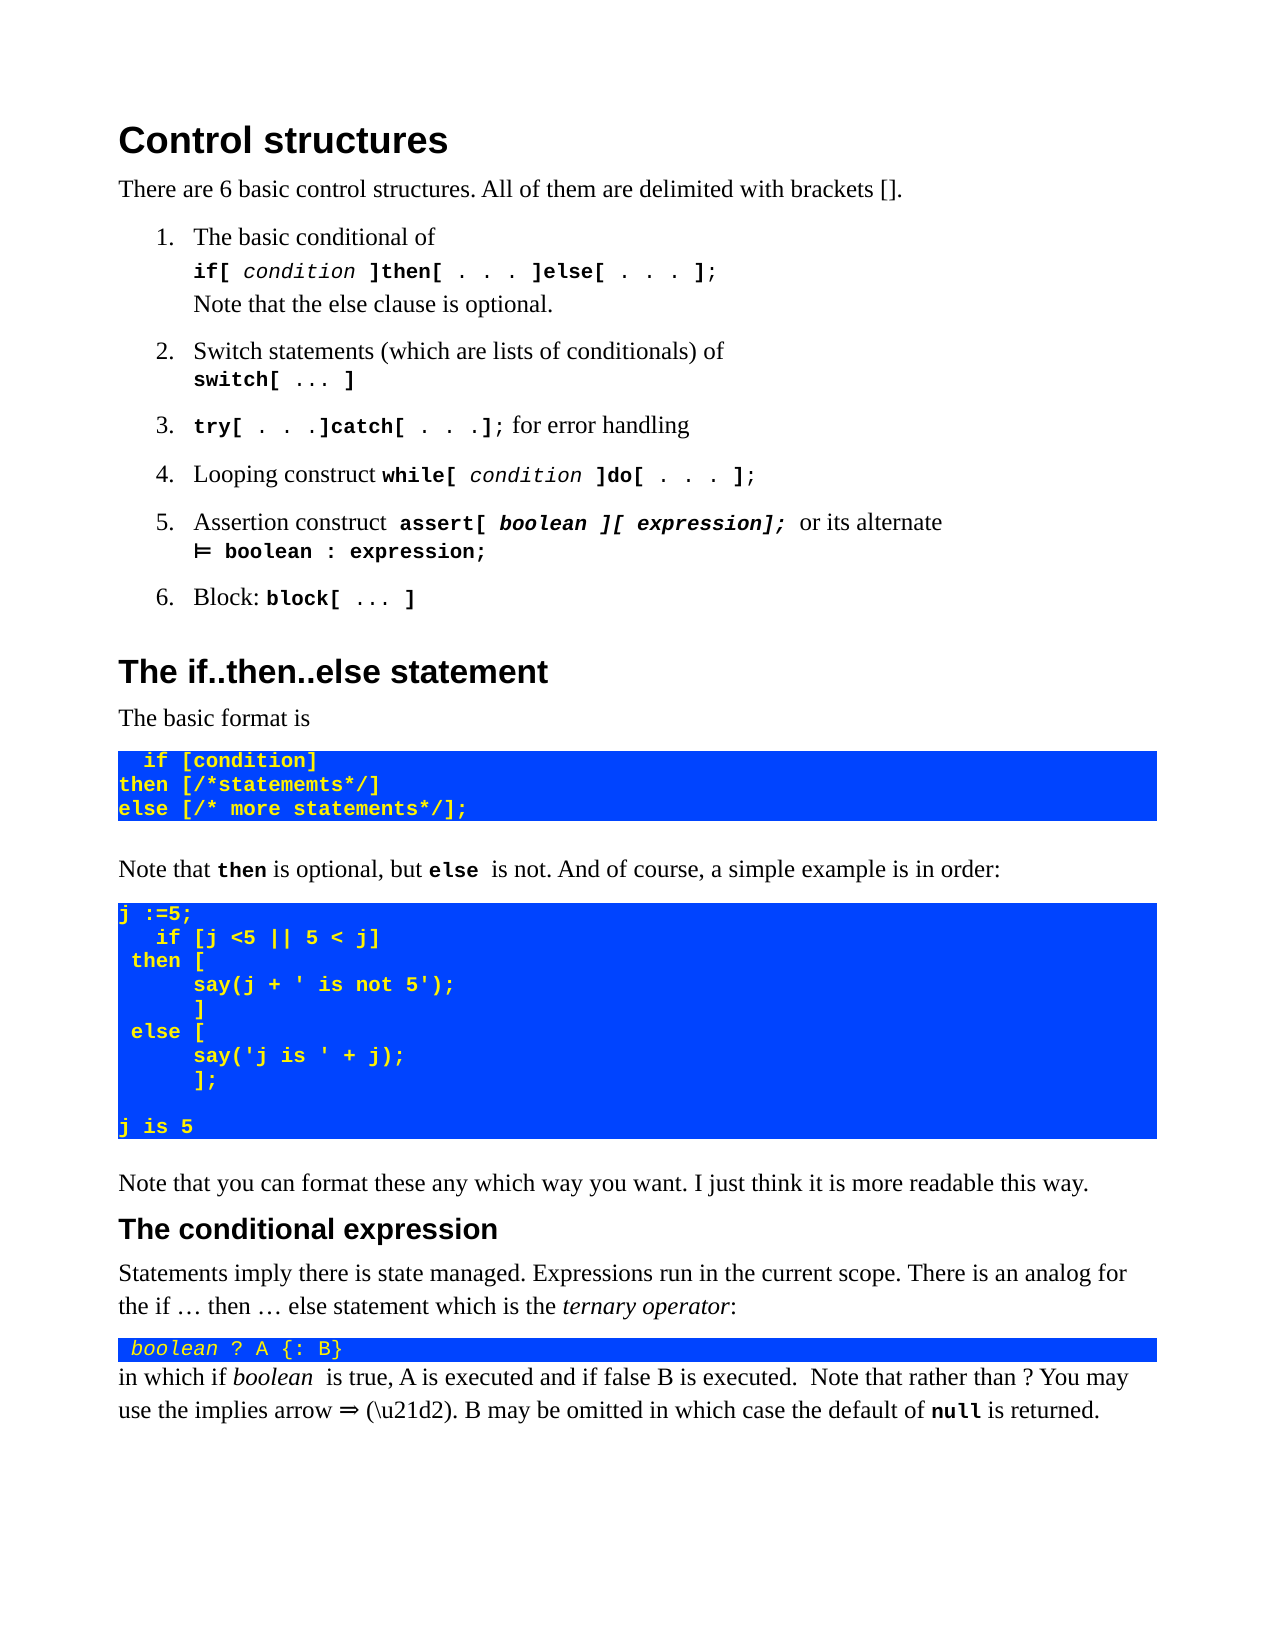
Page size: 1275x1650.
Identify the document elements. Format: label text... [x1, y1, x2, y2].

subtitle Control structures [118, 118, 1157, 162]
text ] [118, 998, 1157, 1021]
text j :=5; [118, 903, 1157, 927]
text Statements imply there is state managed. Expressions run in the current scope. There is an analog for the if … then … else statement which is the ternary operator: [118, 1258, 1157, 1319]
text if [j <5 || 5 < j] [118, 927, 1157, 950]
text in which if boolean is true, A is executed and if false B is executed. Note that rather than ? You may use the implies arrow ⇒ (\u21d2). B may be omitted in which case the default of null is returned. [118, 1362, 1157, 1425]
text The basic format is [118, 703, 1157, 732]
text then [ [118, 950, 1157, 974]
text then [/*statememts*/] [118, 774, 1157, 798]
list try[ . . .]catch[ . . .]; for error handling [156, 410, 1157, 440]
text Note that then is optional, but else is not. And of course, a simple example is in order: [118, 821, 1157, 884]
subtitle The if..then..else statement [118, 652, 1157, 690]
text ]; [118, 1068, 1157, 1092]
list Block: block[ ... ] [156, 582, 1157, 612]
text boolean ? A {: B} [118, 1338, 1157, 1362]
text if [condition] [118, 751, 1157, 774]
text There are 6 basic control structures. All of them are delimited with brackets []. [118, 174, 1157, 203]
list Assertion construct assert[ boolean ][ expression]; or its alternate ⊨ boolean : expression; [156, 507, 1157, 564]
text Note that you can format these any which way you want. I just think it is more readable this way. [118, 1168, 1157, 1197]
list Looping construct while[ condition ]do[ . . . ]; [156, 459, 1157, 488]
list The basic conditional of if[ condition ]then[ . . . ]else[ . . . ]; Note that the else clause is optional. [156, 222, 1157, 317]
text j is 5 [118, 1116, 1157, 1139]
text say('j is ' + j); [118, 1045, 1157, 1068]
text else [/* more statements*/]; [118, 798, 1157, 821]
text say(j + ' is not 5'); [118, 974, 1157, 998]
text else [ [118, 1021, 1157, 1045]
subtitle The conditional expression [118, 1212, 1157, 1245]
list Switch statements (which are lists of conditionals) of switch[ ... ] [156, 336, 1157, 392]
